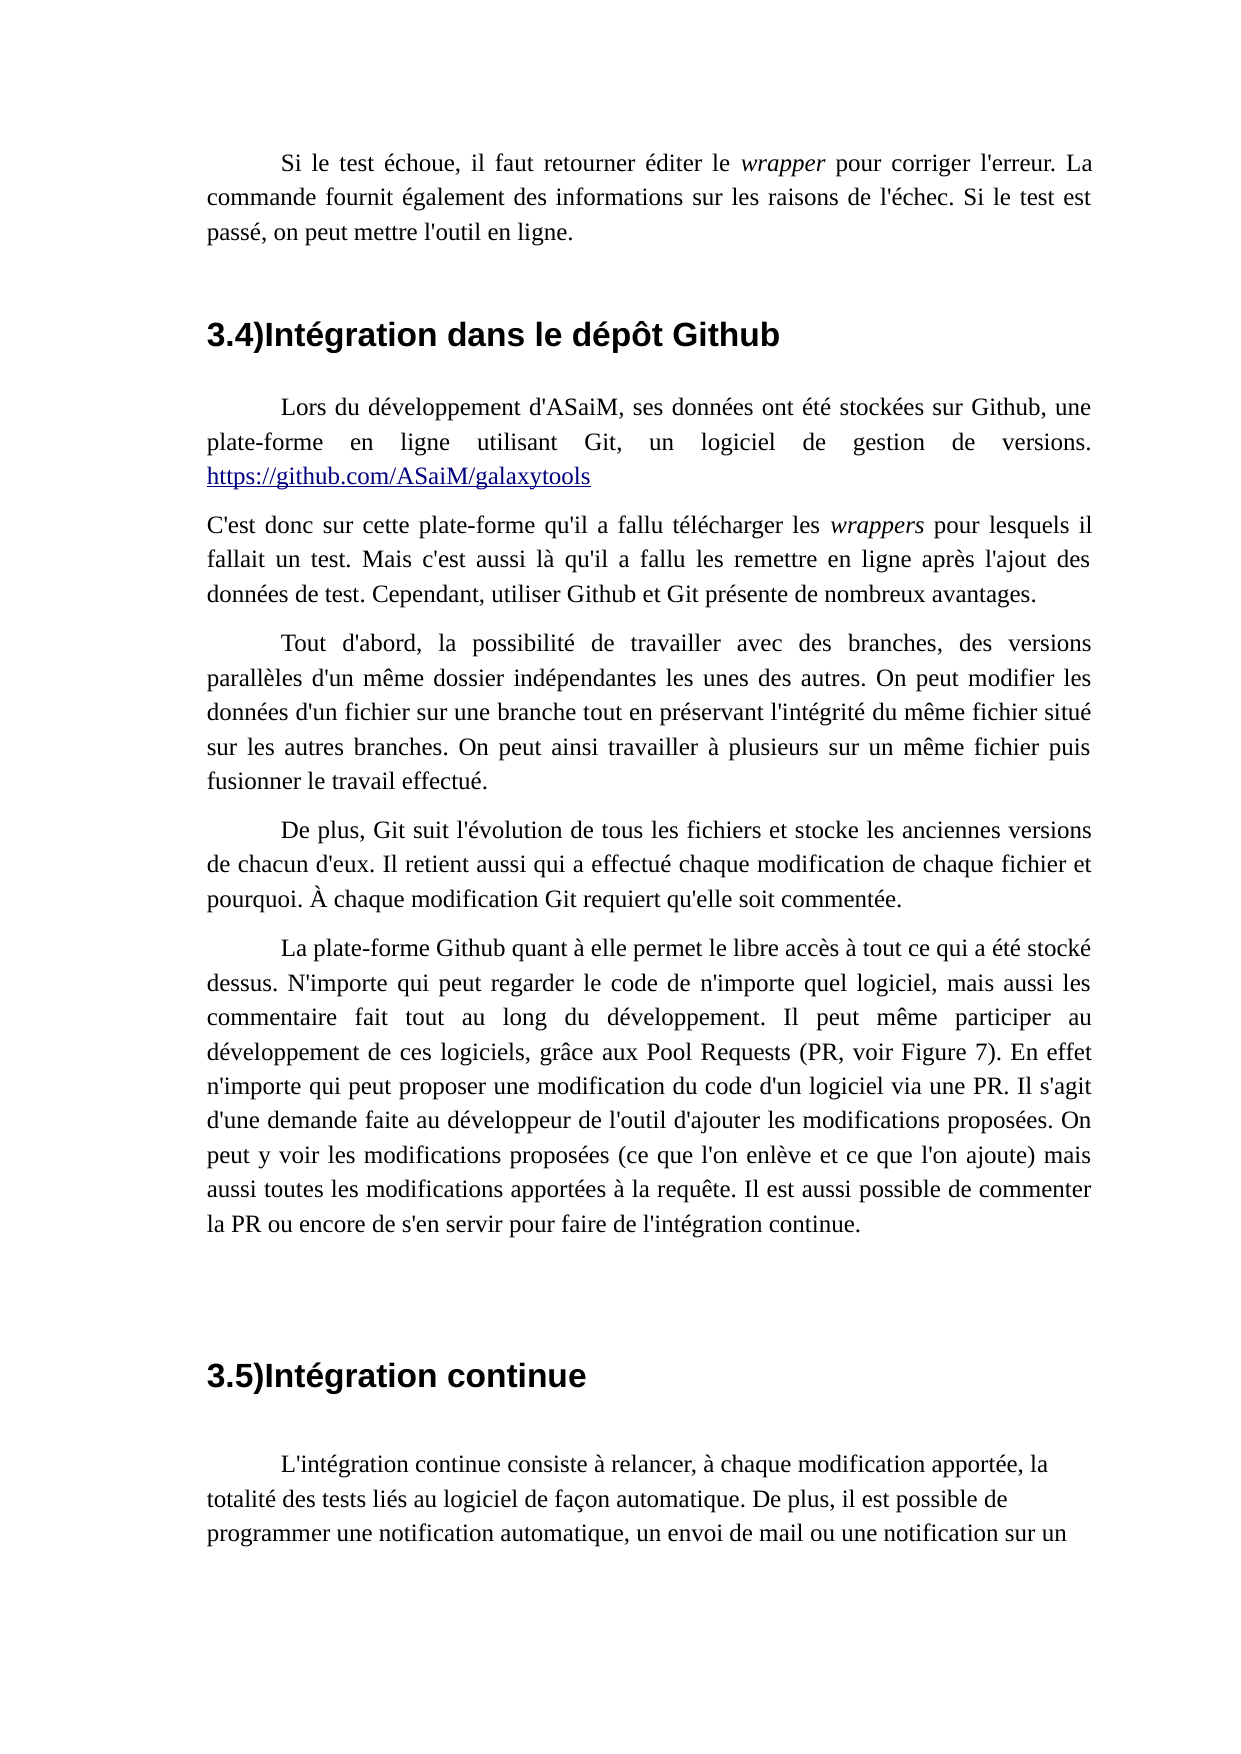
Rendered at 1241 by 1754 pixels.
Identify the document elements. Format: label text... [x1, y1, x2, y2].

subtitle 3.4)Intégration dans le dépôt Github [207, 315, 1093, 353]
text L'intégration continue consiste à relancer, à chaque modification apportée, la totalité des tests liés au logiciel de façon automatique. De plus, il est possible de programmer une notification automatique, un envoi de mail ou une notification sur un [207, 1449, 1093, 1547]
text C'est donc sur cette plate-forme qu'il a fallu télécharger les wrappers pour lesquels il fallait un test. Mais c'est aussi là qu'il a fallu les remettre en ligne après l'ajout des données de test. Cependant, utiliser Github et Git présente de nombreux avantages. [207, 510, 1093, 608]
subtitle 3.5)Intégration continue [207, 1356, 1093, 1395]
text Lors du développement d'ASaiM, ses données ont été stockées sur Github, une plate-forme en ligne utilisant Git, un logiciel de gestion de versions. https://github.com/ASaiM/galaxytools [207, 392, 1093, 490]
text La plate-forme Github quant à elle permet le libre accès à tout ce qui a été stocké dessus. N'importe qui peut regarder le code de n'importe quel logiciel, mais aussi les commentaire fait tout au long du développement. Il peut même participer au développement de ces logiciels, grâce aux Pool Requests (PR, voir Figure 7). En effet n'importe qui peut proposer une modification du code d'un logiciel via une PR. Il s'agit d'une demande faite au développeur de l'outil d'ajouter les modifications proposées. On peut y voir les modifications proposées (ce que l'on enlève et ce que l'on ajoute) mais aussi toutes les modifications apportées à la requête. Il est aussi possible de commenter la PR ou encore de s'en servir pour faire de l'intégration continue. [207, 933, 1093, 1238]
text Tout d'abord, la possibilité de travailler avec des branches, des versions parallèles d'un même dossier indépendantes les unes des autres. On peut modifier les données d'un fichier sur une branche tout en préservant l'intégrité du même fichier situé sur les autres branches. On peut ainsi travailler à plusieurs sur un même fichier puis fusionner le travail effectué. [207, 628, 1093, 795]
text Si le test échoue, il faut retourner éditer le wrapper pour corriger l'erreur. La commande fournit également des informations sur les raisons de l'échec. Si le test est passé, on peut mettre l'outil en ligne. [207, 148, 1093, 245]
text De plus, Git suit l'évolution de tous les fichiers et stocke les anciennes versions de chacun d'eux. Il retient aussi qui a effectué chaque modification de chaque fichier et pourquoi. À chaque modification Git requiert qu'elle soit commentée. [207, 815, 1093, 913]
